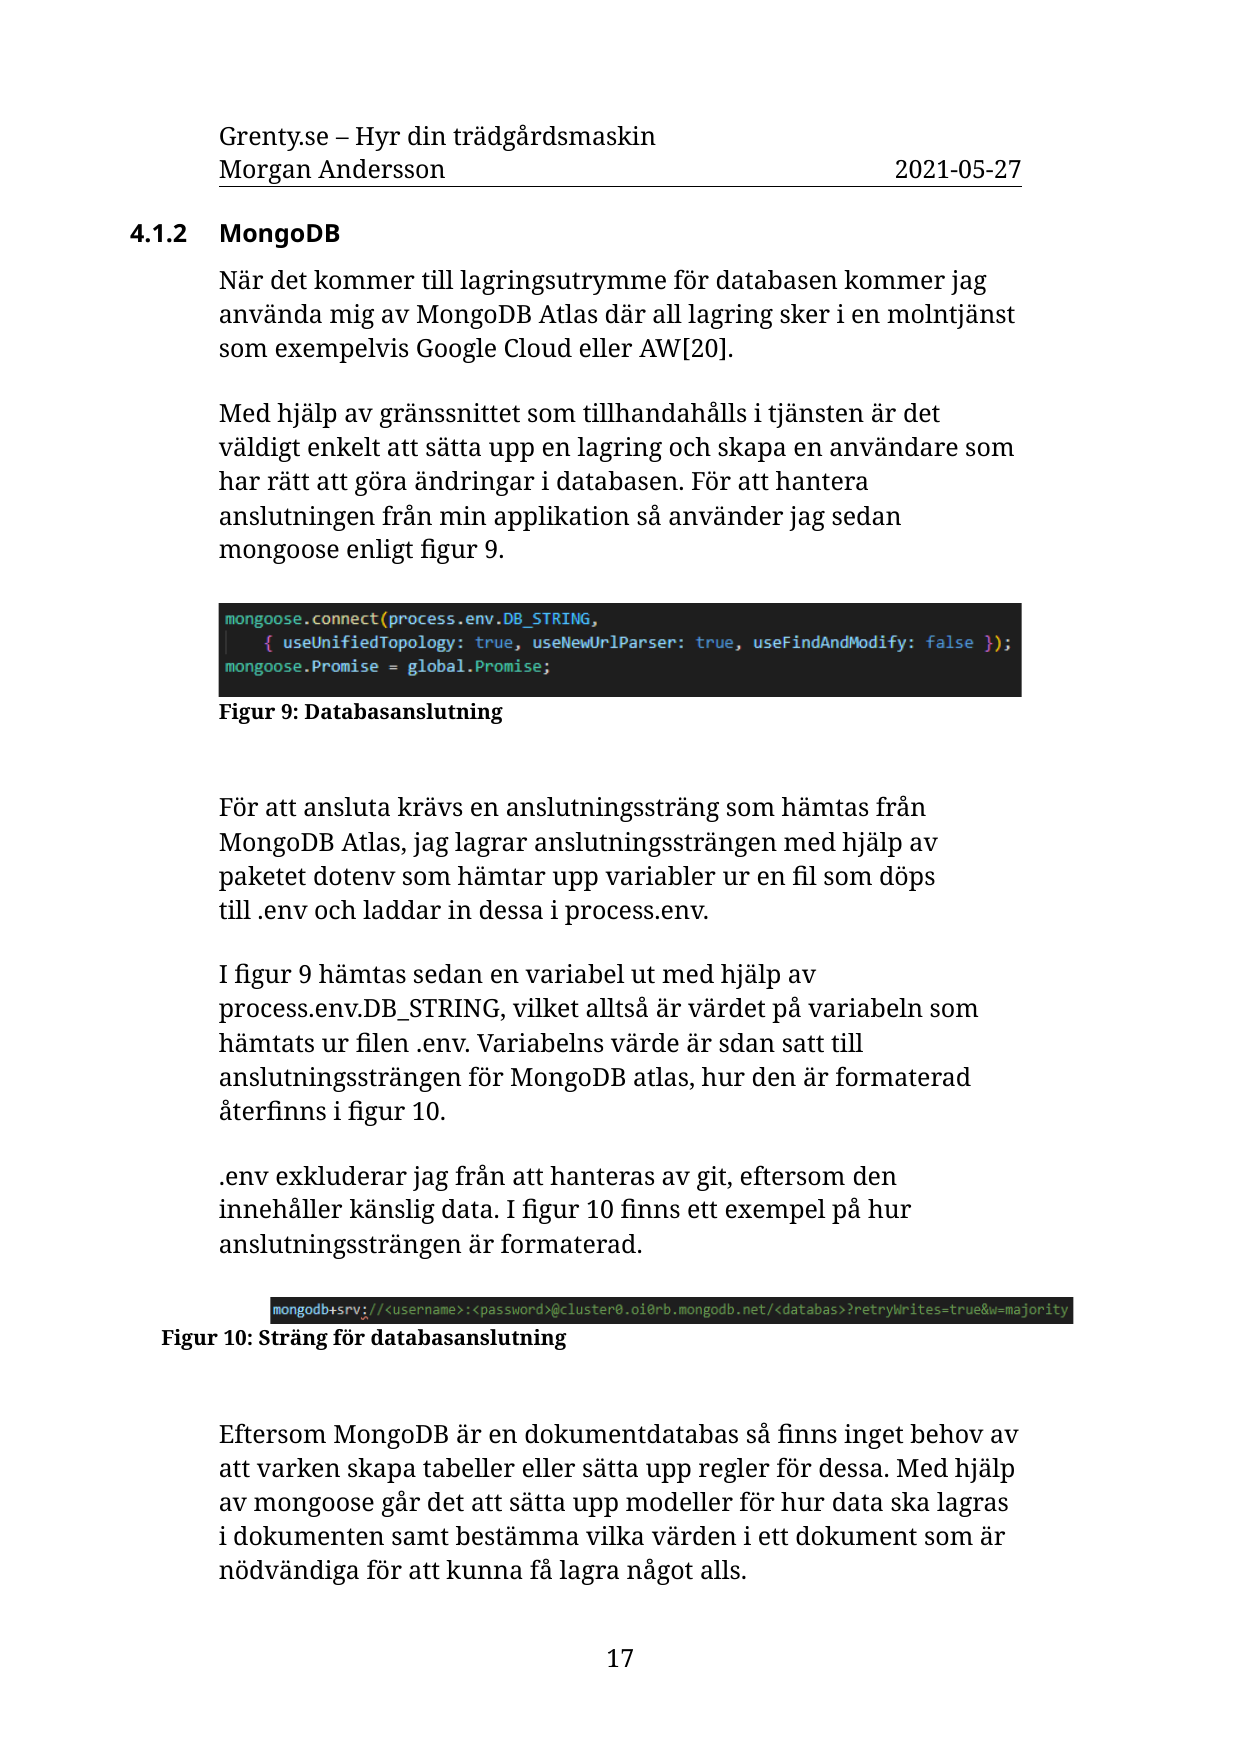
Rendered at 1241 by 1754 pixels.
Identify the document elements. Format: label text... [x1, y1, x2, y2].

picture [218, 603, 1022, 697]
text Med hjälp av gränssnittet som tillhandahålls i tjänsten är det väldigt enkelt att sätta upp en lagring och skapa en användare som har rätt att göra ändringar i databasen. För att hantera anslutningen från min applikation så använder jag sedan mongoose enligt figur 9. [218, 396, 1022, 566]
text .env exkluderar jag från att hanteras av git, eftersom den innehåller känslig data. I figur 10 finns ett exempel på hur anslutningssträngen är formaterad. [218, 1158, 1022, 1260]
text När det kommer till lagringsutrymme för databasen kommer jag använda mig av MongoDB Atlas där all lagring sker i en molntjänst som exempelvis Google Cloud eller AW[20]. [218, 263, 1022, 365]
text Figur 10: Sträng för databasanslutning [161, 1298, 1183, 1352]
text Figur 9: Databasanslutning [218, 697, 1022, 725]
picture [270, 1297, 1074, 1324]
subtitle MongoDB [130, 216, 1022, 250]
text Eftersom MongoDB är en dokumentdatabas så finns inget behov av att varken skapa tabeller eller sätta upp regler för dessa. Med hjälp av mongoose går det att sätta upp modeller för hur data ska lagras i dokumenten samt bestämma vilka värden i ett dokument som är nödvändiga för att kunna få lagra något alls. [218, 1416, 1022, 1587]
text För att ansluta krävs en anslutningssträng som hämtas från MongoDB Atlas, jag lagrar anslutningssträngen med hjälp av paketet dotenv som hämtar upp variabler ur en fil som döps till .env och laddar in dessa i process.env. [218, 790, 1022, 926]
text I figur 9 hämtas sedan en variabel ut med hjälp av process.env.DB_STRING, vilket alltså är värdet på variabeln som hämtats ur filen .env. Variabelns värde är sdan satt till anslutningssträngen för MongoDB atlas, hur den är formaterad återfinns i figur 10. [218, 957, 1022, 1127]
